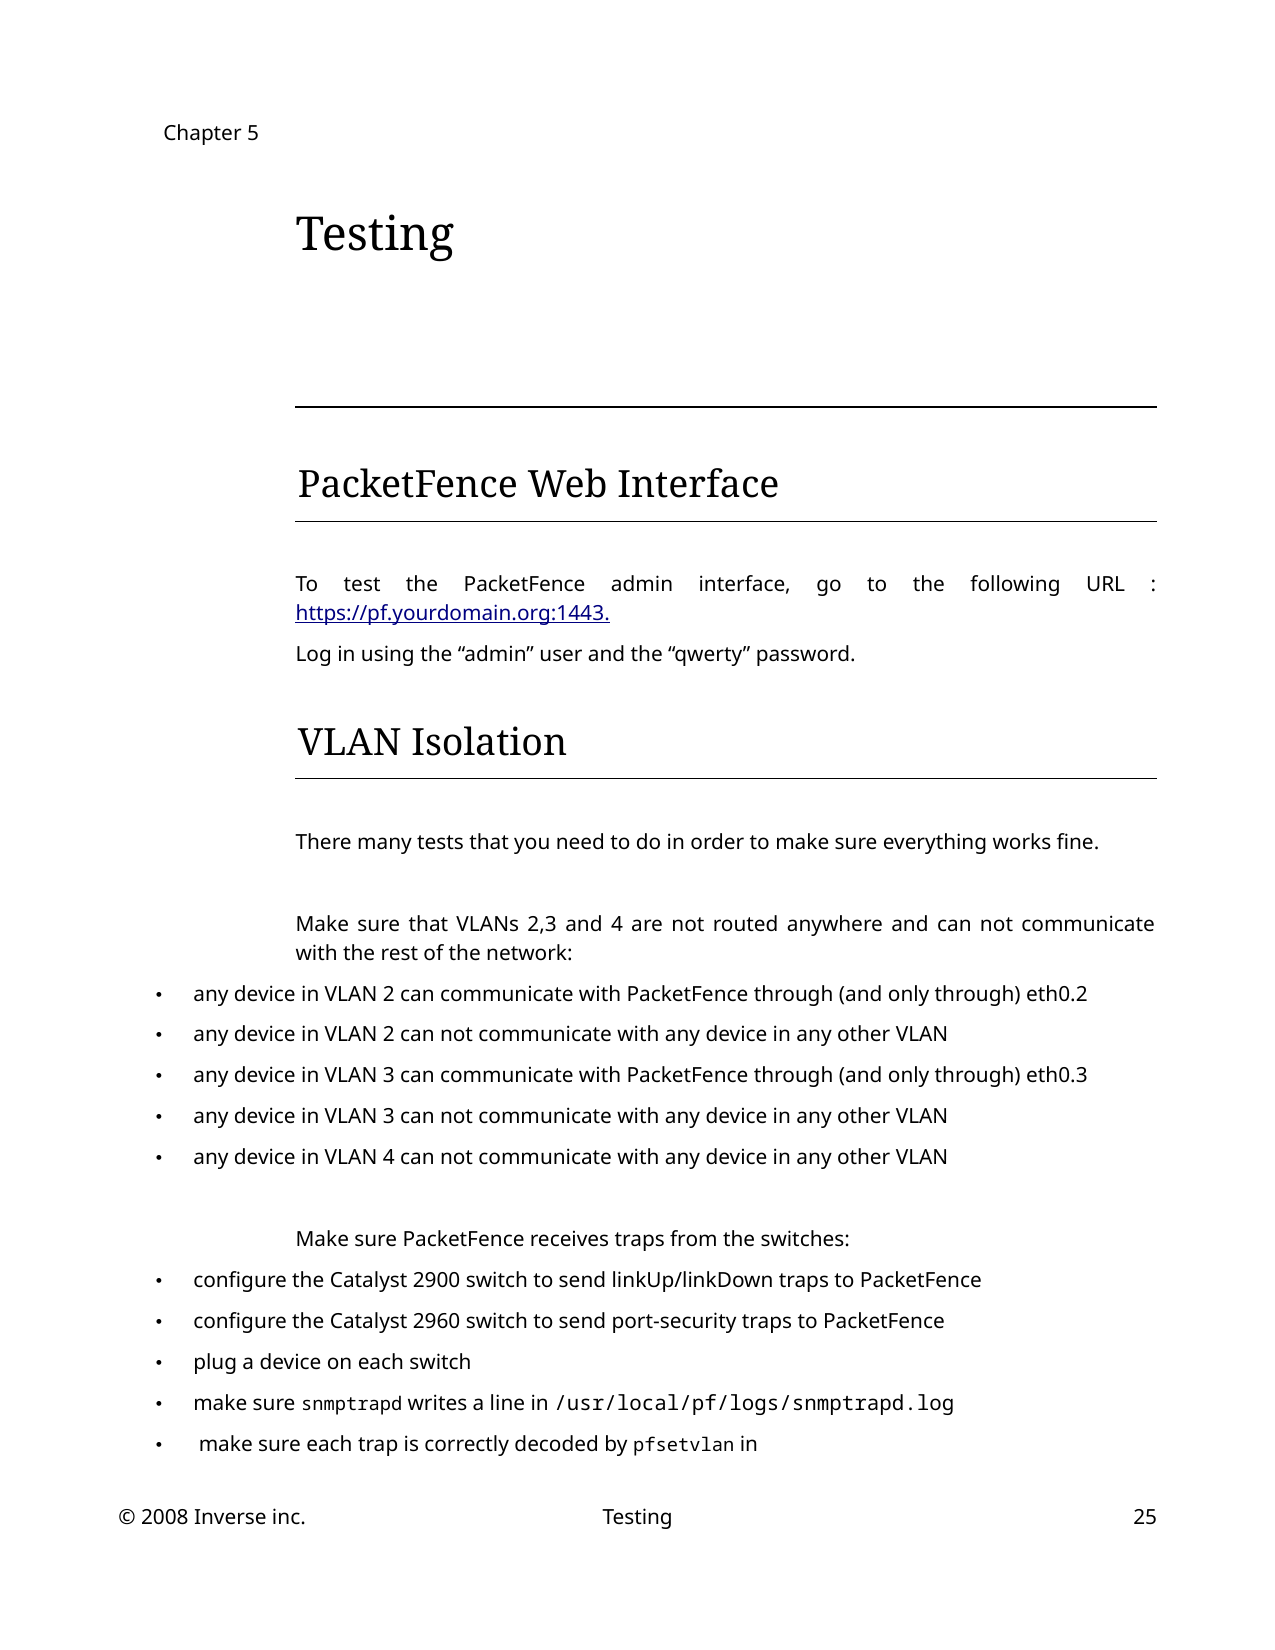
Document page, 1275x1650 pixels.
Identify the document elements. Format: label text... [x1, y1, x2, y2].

list any device in VLAN 2 can not communicate with any device in any other VLAN [156, 1019, 1157, 1048]
subtitle Testing [295, 201, 1157, 406]
list make sure snmptrapd writes a line in /usr/local/pf/logs/snmptrapd.log [156, 1388, 1157, 1416]
text To test the PacketFence admin interface, go to the following URL : https://pf.yourdomain.org:1443. [295, 569, 1157, 626]
text There many tests that you need to do in order to make sure everything works fine. [295, 827, 1157, 856]
list make sure each trap is correctly decoded by pfsetvlan in [156, 1429, 1157, 1457]
list any device in VLAN 2 can communicate with PacketFence through (and only through) eth0.2 [156, 979, 1157, 1007]
text Make sure PacketFence receives traps from the switches: [295, 1224, 1157, 1253]
list plug a device on each switch [156, 1347, 1157, 1376]
text Make sure that VLANs 2,3 and 4 are not routed anywhere and can not communicate with the rest of the network: [295, 909, 1157, 966]
text Log in using the “admin” user and the “qwerty” password. [295, 639, 1157, 667]
subtitle VLAN Isolation [295, 716, 1157, 778]
subtitle PacketFence Web Interface [295, 458, 1157, 521]
list configure the Catalyst 2900 switch to send linkUp/linkDown traps to PacketFence [156, 1265, 1157, 1294]
list any device in VLAN 3 can not communicate with any device in any other VLAN [156, 1101, 1157, 1130]
list any device in VLAN 4 can not communicate with any device in any other VLAN [156, 1142, 1157, 1171]
list configure the Catalyst 2960 switch to send port-security traps to PacketFence [156, 1306, 1157, 1334]
list any device in VLAN 3 can communicate with PacketFence through (and only through) eth0.3 [156, 1061, 1157, 1089]
